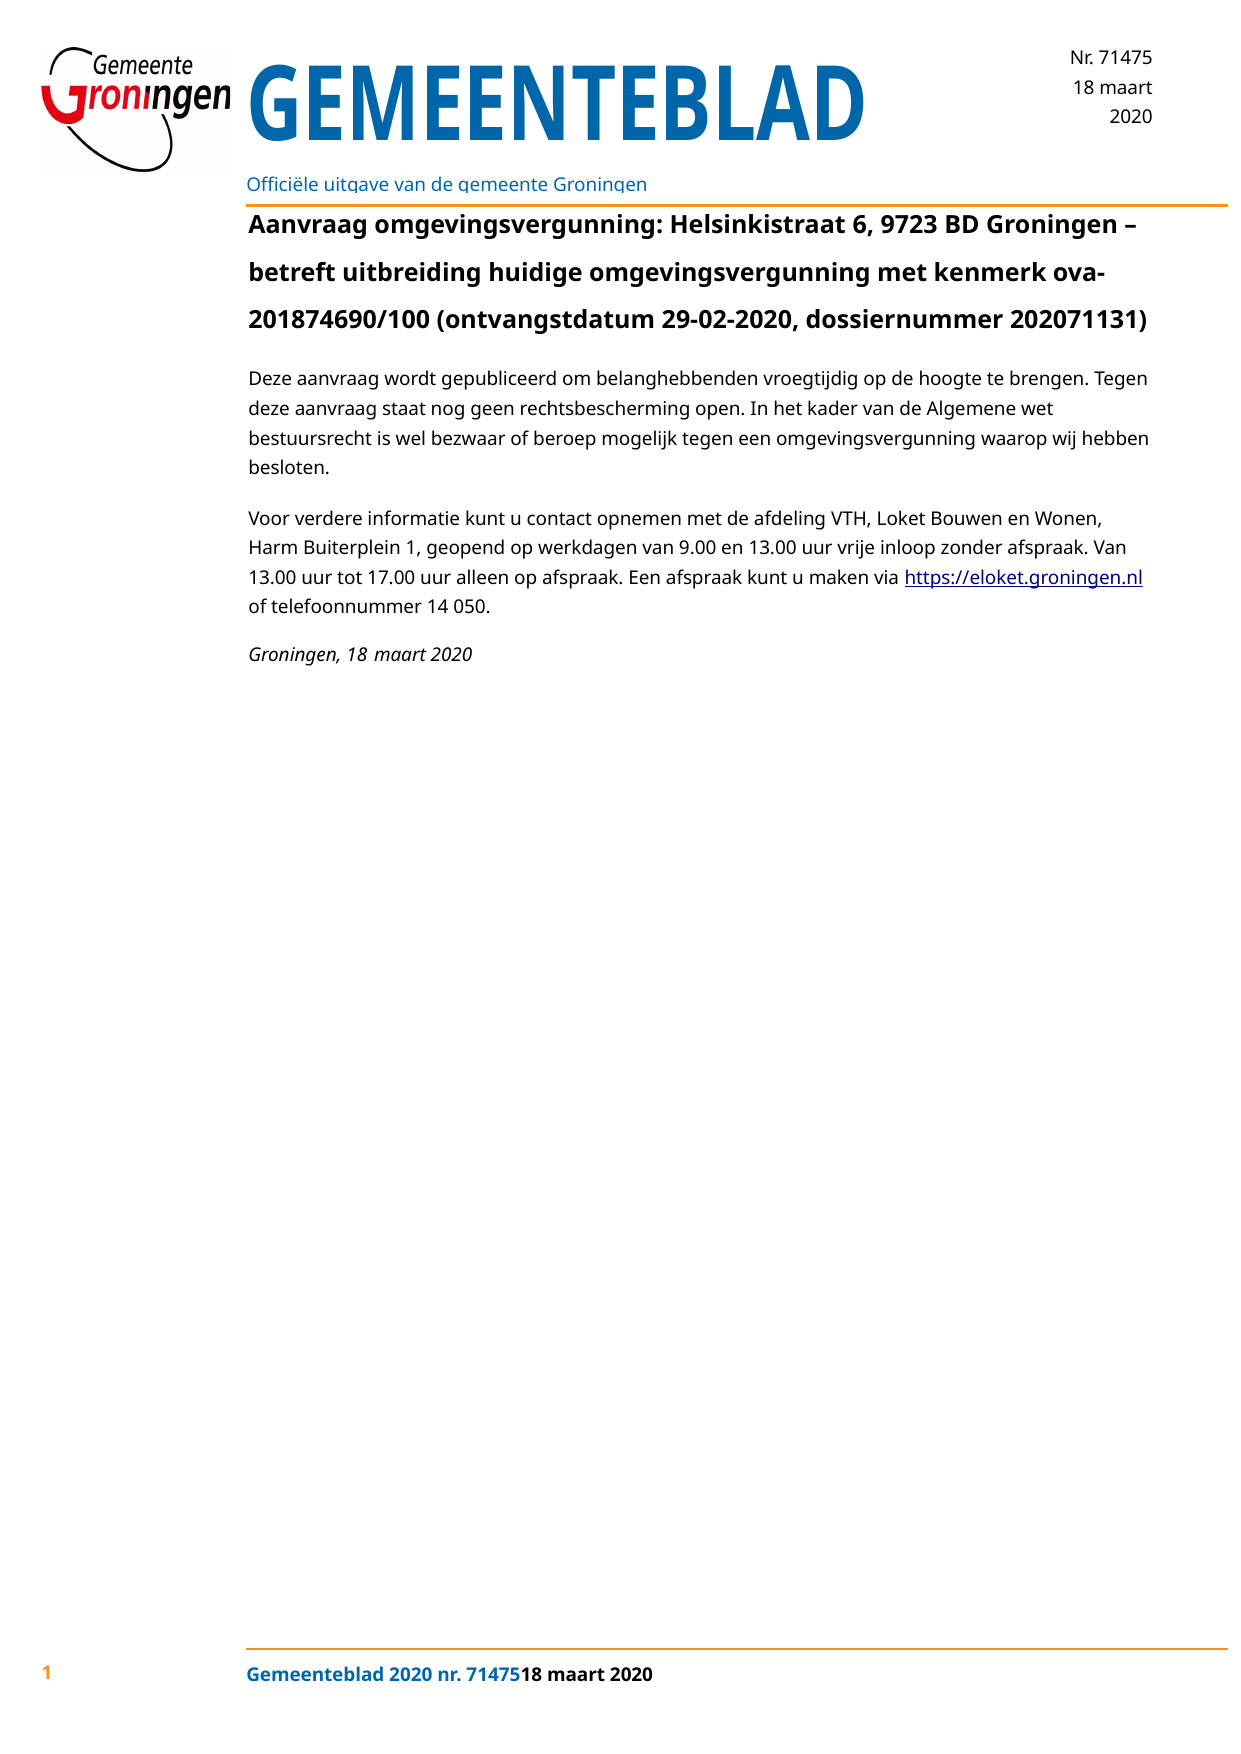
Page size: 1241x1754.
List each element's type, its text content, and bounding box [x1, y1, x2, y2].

text Voor verdere informatie kunt u contact opnemen met de afdeling VTH, Loket Bouwen en Wonen, Harm Buiterplein 1, geopend op werkdagen van 9.00 en 13.00 uur vrije inloop zonder afspraak. Van 13.00 uur tot 17.00 uur alleen op afspraak. Een afspraak kunt u maken via https://eloket.groningen.nl of telefoonnummer 14 050. [248, 505, 1152, 619]
picture [41, 47, 231, 172]
text Deze aanvraag wordt gepubliceerd om belanghebbenden vroegtijdig op de hoogte te brengen. Tegen deze aanvraag staat nog geen rechtsbescherming open. In het kader van de Algemene wet bestuursrecht is wel bezwaar of beroep mogelijk tegen een omgevingsvergunning waarop wij hebben besloten. [248, 366, 1152, 480]
text Groningen, 18 maart 2020 [248, 641, 1152, 667]
text Aanvraag omgevingsvergunning: Helsinkistraat 6, 9723 BD Groningen – betreft uitbreiding huidige omgevingsvergunning met kenmerk ova-201874690/100 (ontvangstdatum 29-02-2020, dossiernummer 202071131) [248, 207, 1152, 336]
